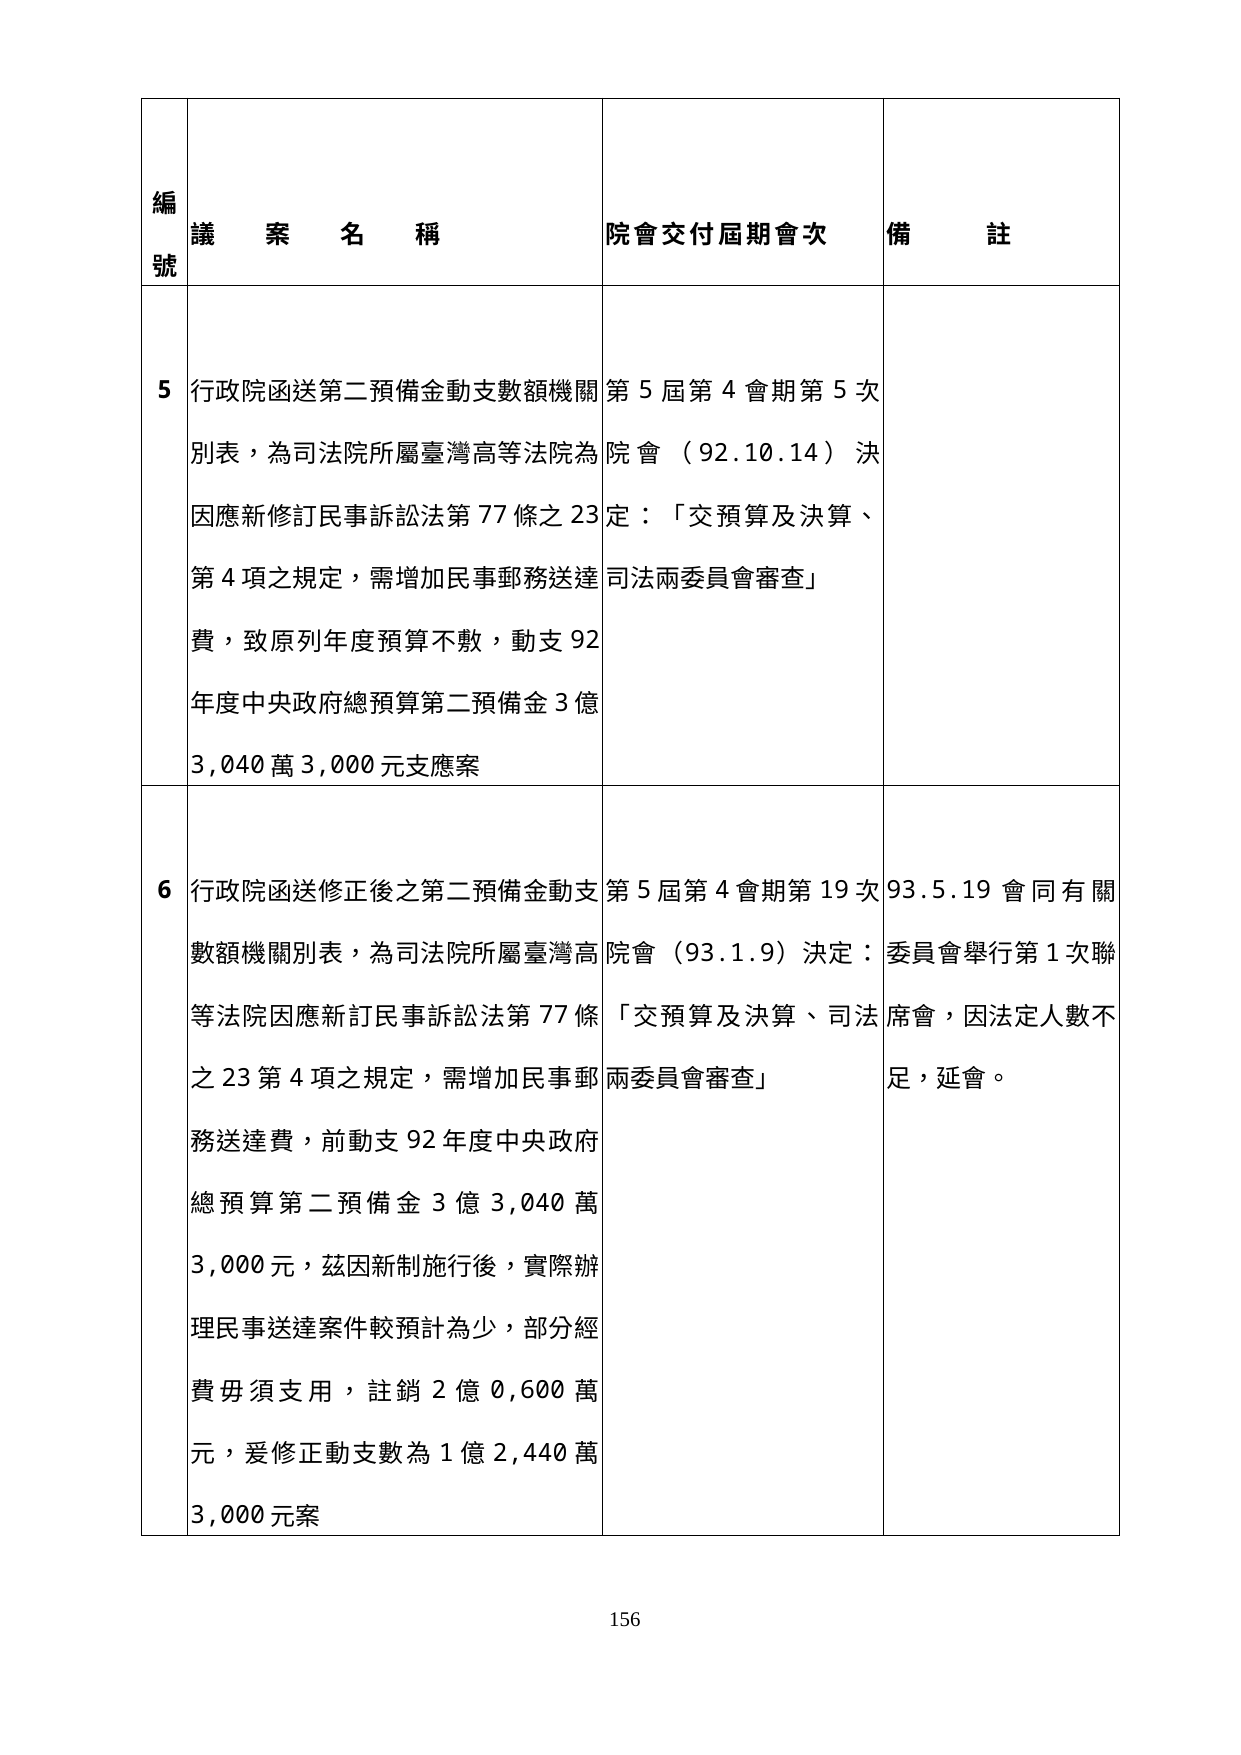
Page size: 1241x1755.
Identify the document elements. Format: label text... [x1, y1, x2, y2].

table_cell 第5屆第4會期第19次院會（93.1.9）決定：「交預算及決算、司法兩委員會審查」 [603, 786, 883, 1535]
table_header 編號 [142, 99, 187, 285]
table_cell 行政院函送第二預備金動支數額機關別表，為司法院所屬臺灣高等法院為因應新修訂民事訴訟法第77條之23第4項之規定，需增加民事郵務送達費，致原列年度預算不敷，動支92年度中央政府總預算第二預備金3億3,040萬3,000元支應案 [188, 286, 602, 785]
table_cell [142, 286, 187, 785]
table_cell 93.5.19會同有關委員會舉行第1次聯席會，因法定人數不足，延會。 [884, 786, 1119, 1535]
table_header 備 註 [884, 99, 1119, 285]
table_cell [142, 786, 187, 1535]
table_cell 行政院函送修正後之第二預備金動支數額機關別表，為司法院所屬臺灣高等法院因應新訂民事訴訟法第77條之23第4項之規定，需增加民事郵務送達費，前動支92年度中央政府總預算第二預備金3億3,040萬3,000元，茲因新制施行後，實際辦理民事送達案件較預計為少，部分經費毋須支用，註銷2億0,600萬元，爰修正動支數為1億2,440萬3,000元案 [188, 786, 602, 1535]
table_header 院會交付屆期會次 [603, 99, 883, 285]
table_cell [884, 286, 1119, 785]
table_cell 第5屆第4會期第5次院會（92.10.14）決定：「交預算及決算、司法兩委員會審查」 [603, 286, 883, 785]
table_header 議 案 名 稱 [188, 99, 602, 285]
